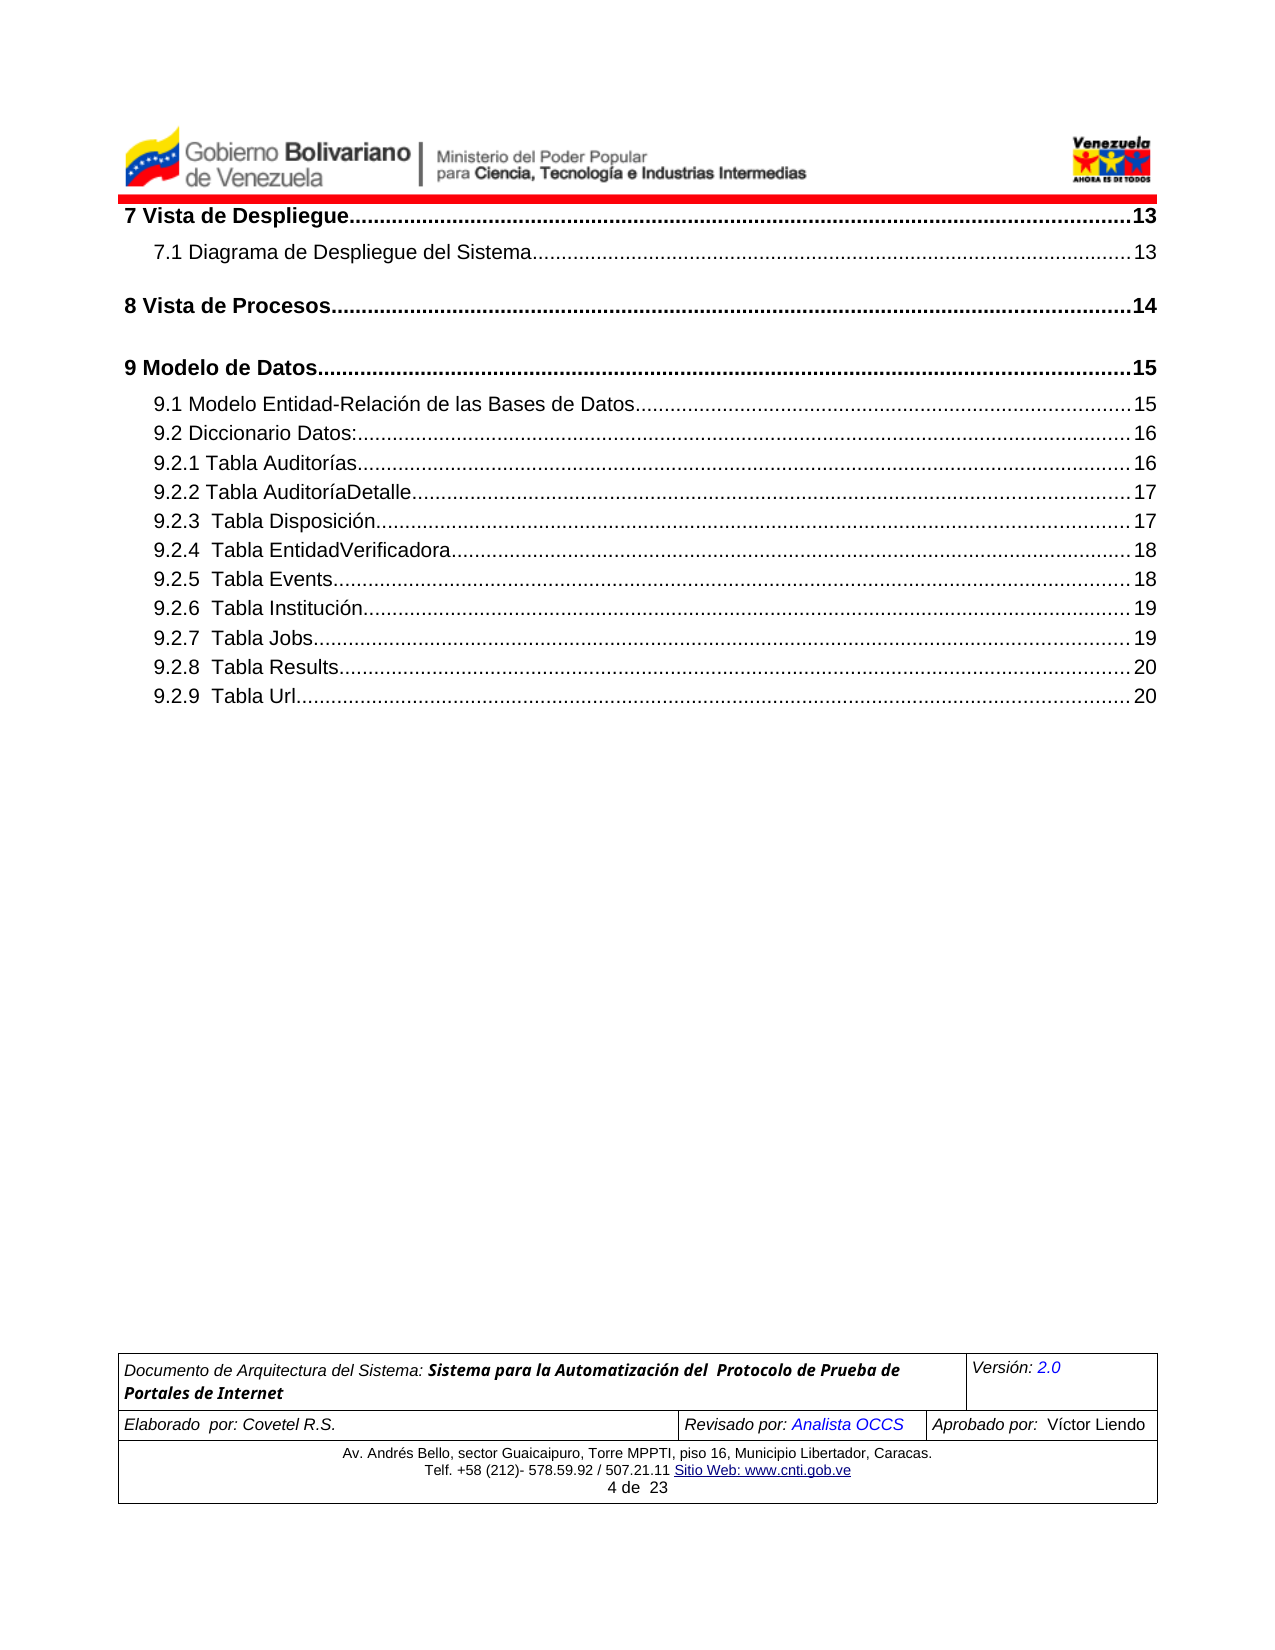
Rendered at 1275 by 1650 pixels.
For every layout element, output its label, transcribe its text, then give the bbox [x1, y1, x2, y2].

picture [118, 118, 1157, 204]
text 9.2.2 Tabla AuditoríaDetalle 17 [148, 480, 1157, 503]
text 9.2.4 Tabla EntidadVerificadora 18 [148, 538, 1157, 562]
text 9.2.7 Tabla Jobs 19 [148, 626, 1157, 649]
text 9.2.6 Tabla Institución 19 [148, 597, 1157, 620]
text 9.2.1 Tabla Auditorías 16 [148, 451, 1157, 474]
text 9 Modelo de Datos 15 [118, 356, 1157, 380]
text 9.2.5 Tabla Events 18 [148, 568, 1157, 591]
text 8 Vista de Procesos 14 [118, 294, 1157, 319]
text 7 Vista de Despliegue 13 [118, 204, 1157, 228]
text 9.2.8 Tabla Results 20 [148, 655, 1157, 678]
text 9.1 Modelo Entidad-Relación de las Bases de Datos 15 [148, 393, 1157, 416]
text 7.1 Diagrama de Despliegue del Sistema 13 [148, 240, 1157, 263]
text 9.2.9 Tabla Url 20 [148, 684, 1157, 708]
text 9.2.3 Tabla Disposición 17 [148, 509, 1157, 533]
text 9.2 Diccionario Datos: 16 [148, 422, 1157, 445]
